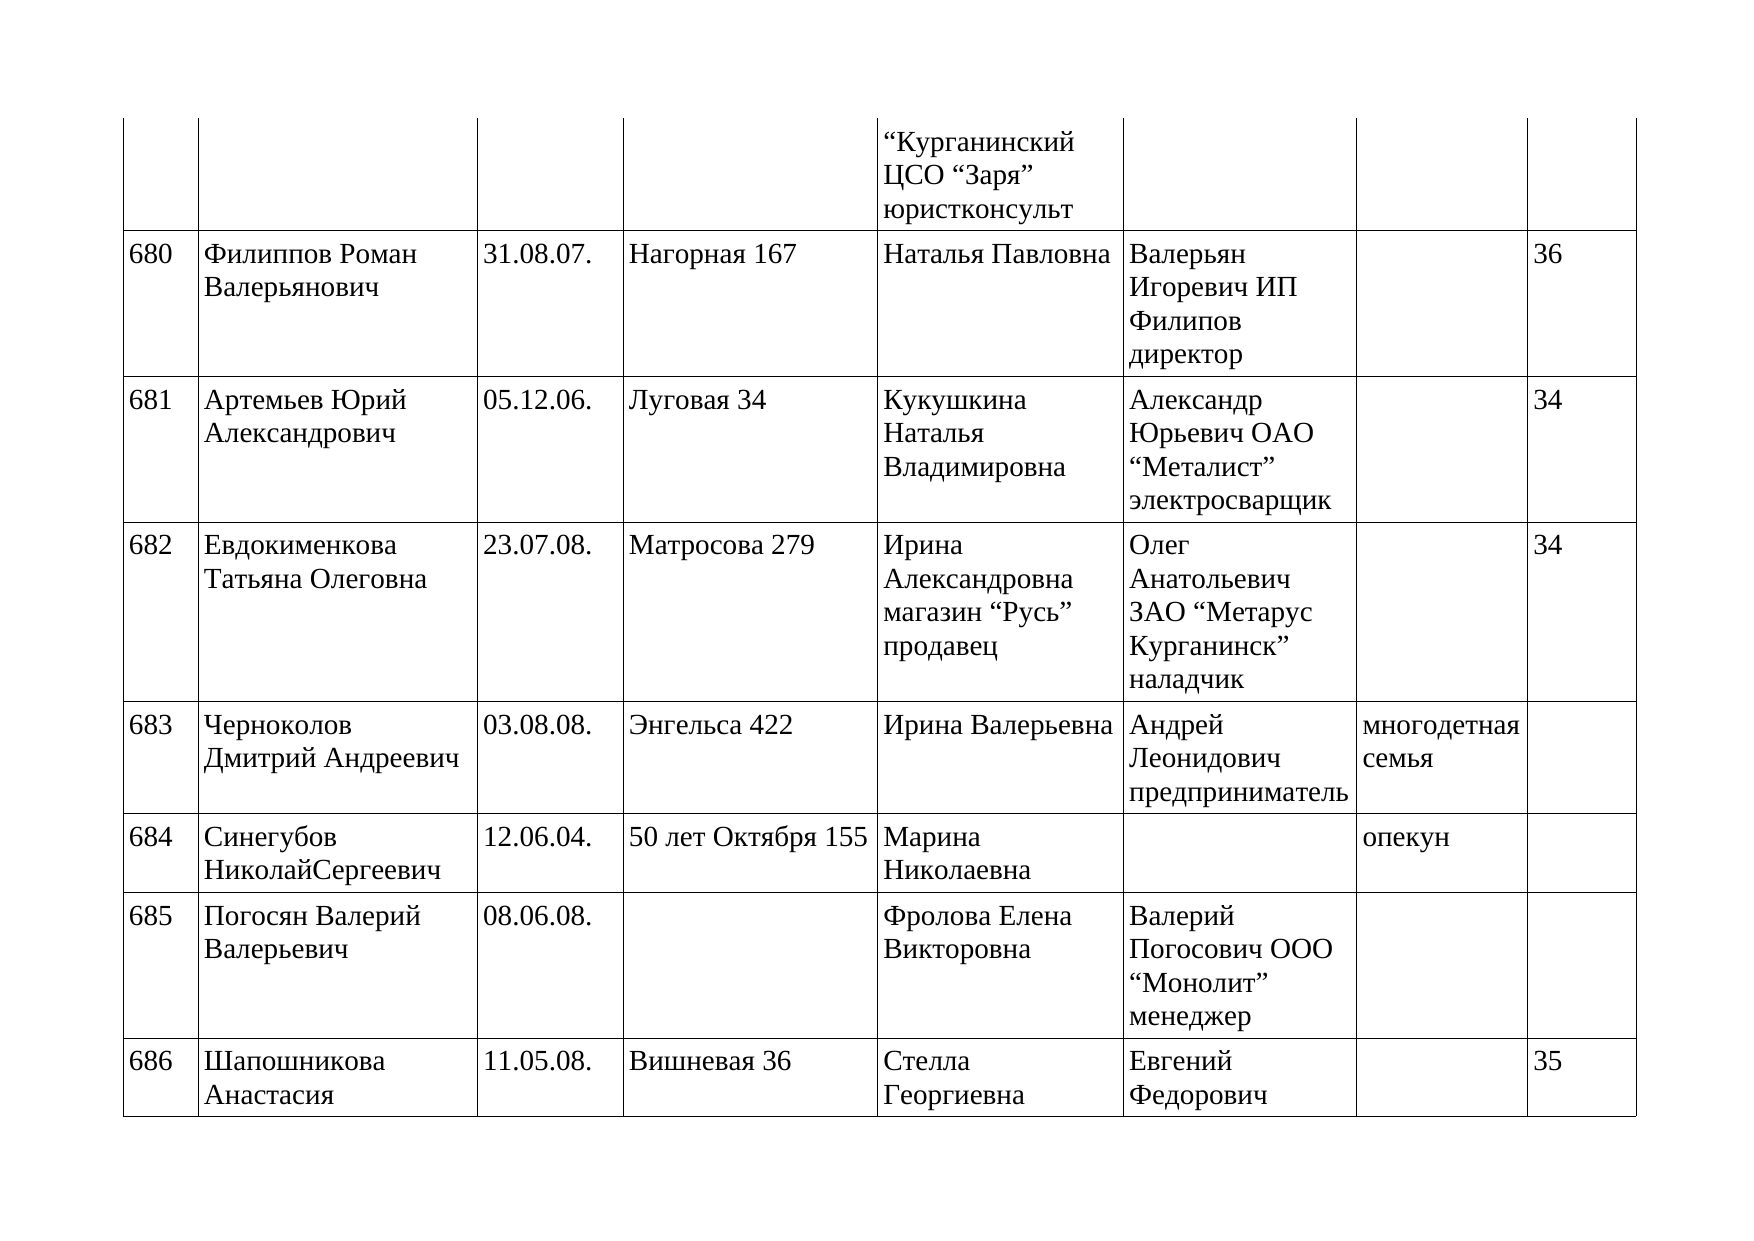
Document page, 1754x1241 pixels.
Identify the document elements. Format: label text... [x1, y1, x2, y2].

table_cell Олег Анатольевич ЗАО “Метарус Курганинск” наладчик [1124, 523, 1356, 701]
table_cell 03.08.08. [478, 702, 623, 813]
table_cell Валерьян Игоревич ИП Филипов директор [1124, 231, 1356, 376]
table_cell 34 [1528, 523, 1636, 701]
table_cell Синегубов НиколайСергеевич [199, 814, 477, 892]
table_cell 50 лет Октября 155 [624, 814, 877, 892]
table_cell Валерий Погосович ООО “Монолит” менеджер [1124, 893, 1356, 1038]
table_cell 11.05.08. [478, 1039, 623, 1116]
table_cell Евдокименкова Татьяна Олеговна [199, 523, 477, 701]
table_cell Кукушкина Наталья Владимировна [878, 377, 1123, 522]
table_cell Фролова Елена Викторовна [878, 893, 1123, 1038]
table_cell 686 [124, 1039, 198, 1116]
table_cell Марина Николаевна [878, 814, 1123, 892]
table_cell [1528, 702, 1636, 813]
table_cell [199, 118, 477, 230]
table_cell [1357, 523, 1527, 701]
table_cell [624, 118, 877, 230]
table_cell опекун [1357, 814, 1527, 892]
table_cell [1357, 231, 1527, 376]
table_cell Александр Юрьевич ОАО “Металист” электросварщик [1124, 377, 1356, 522]
table_cell Шапошникова Анастасия [199, 1039, 477, 1116]
table_cell Ирина Александровна магазин “Русь” продавец [878, 523, 1123, 701]
table_cell [624, 893, 877, 1038]
table_cell 08.06.08. [478, 893, 623, 1038]
table_cell [1357, 118, 1527, 230]
table_cell 684 [124, 814, 198, 892]
table_cell 685 [124, 893, 198, 1038]
table_cell Филиппов Роман Валерьянович [199, 231, 477, 376]
table_cell 12.06.04. [478, 814, 623, 892]
table_cell Нагорная 167 [624, 231, 877, 376]
table_cell 682 [124, 523, 198, 701]
table_cell Луговая 34 [624, 377, 877, 522]
table_cell 35 [1528, 1039, 1636, 1116]
table_cell [1528, 814, 1636, 892]
table_cell 36 [1528, 231, 1636, 376]
table_cell [1357, 1039, 1527, 1116]
table_cell [1528, 893, 1636, 1038]
table_cell 31.08.07. [478, 231, 623, 376]
table_cell Погосян Валерий Валерьевич [199, 893, 477, 1038]
table_cell Черноколов Дмитрий Андреевич [199, 702, 477, 813]
table_cell Артемьев Юрий Александрович [199, 377, 477, 522]
table_cell 34 [1528, 377, 1636, 522]
table_cell 05.12.06. [478, 377, 623, 522]
table_cell Матросова 279 [624, 523, 877, 701]
table_cell Ирина Валерьевна [878, 702, 1123, 813]
table_cell [1124, 814, 1356, 892]
table_cell Евгений Федорович [1124, 1039, 1356, 1116]
table_cell [1124, 118, 1356, 230]
table_cell “Курганинский ЦСО “Заря” юристконсульт [878, 118, 1123, 230]
table_cell 23.07.08. [478, 523, 623, 701]
table_cell [124, 118, 198, 230]
table_cell 681 [124, 377, 198, 522]
table_cell [1357, 893, 1527, 1038]
table_cell Стелла Георгиевна [878, 1039, 1123, 1116]
table_cell Вишневая 36 [624, 1039, 877, 1116]
table_cell 680 [124, 231, 198, 376]
table_cell Наталья Павловна [878, 231, 1123, 376]
table_cell многодетная семья [1357, 702, 1527, 813]
table_cell [1357, 377, 1527, 522]
table_cell [478, 118, 623, 230]
table_cell [1528, 118, 1636, 230]
table_cell Энгельса 422 [624, 702, 877, 813]
table_cell 683 [124, 702, 198, 813]
table_cell Андрей Леонидович предприниматель [1124, 702, 1356, 813]
